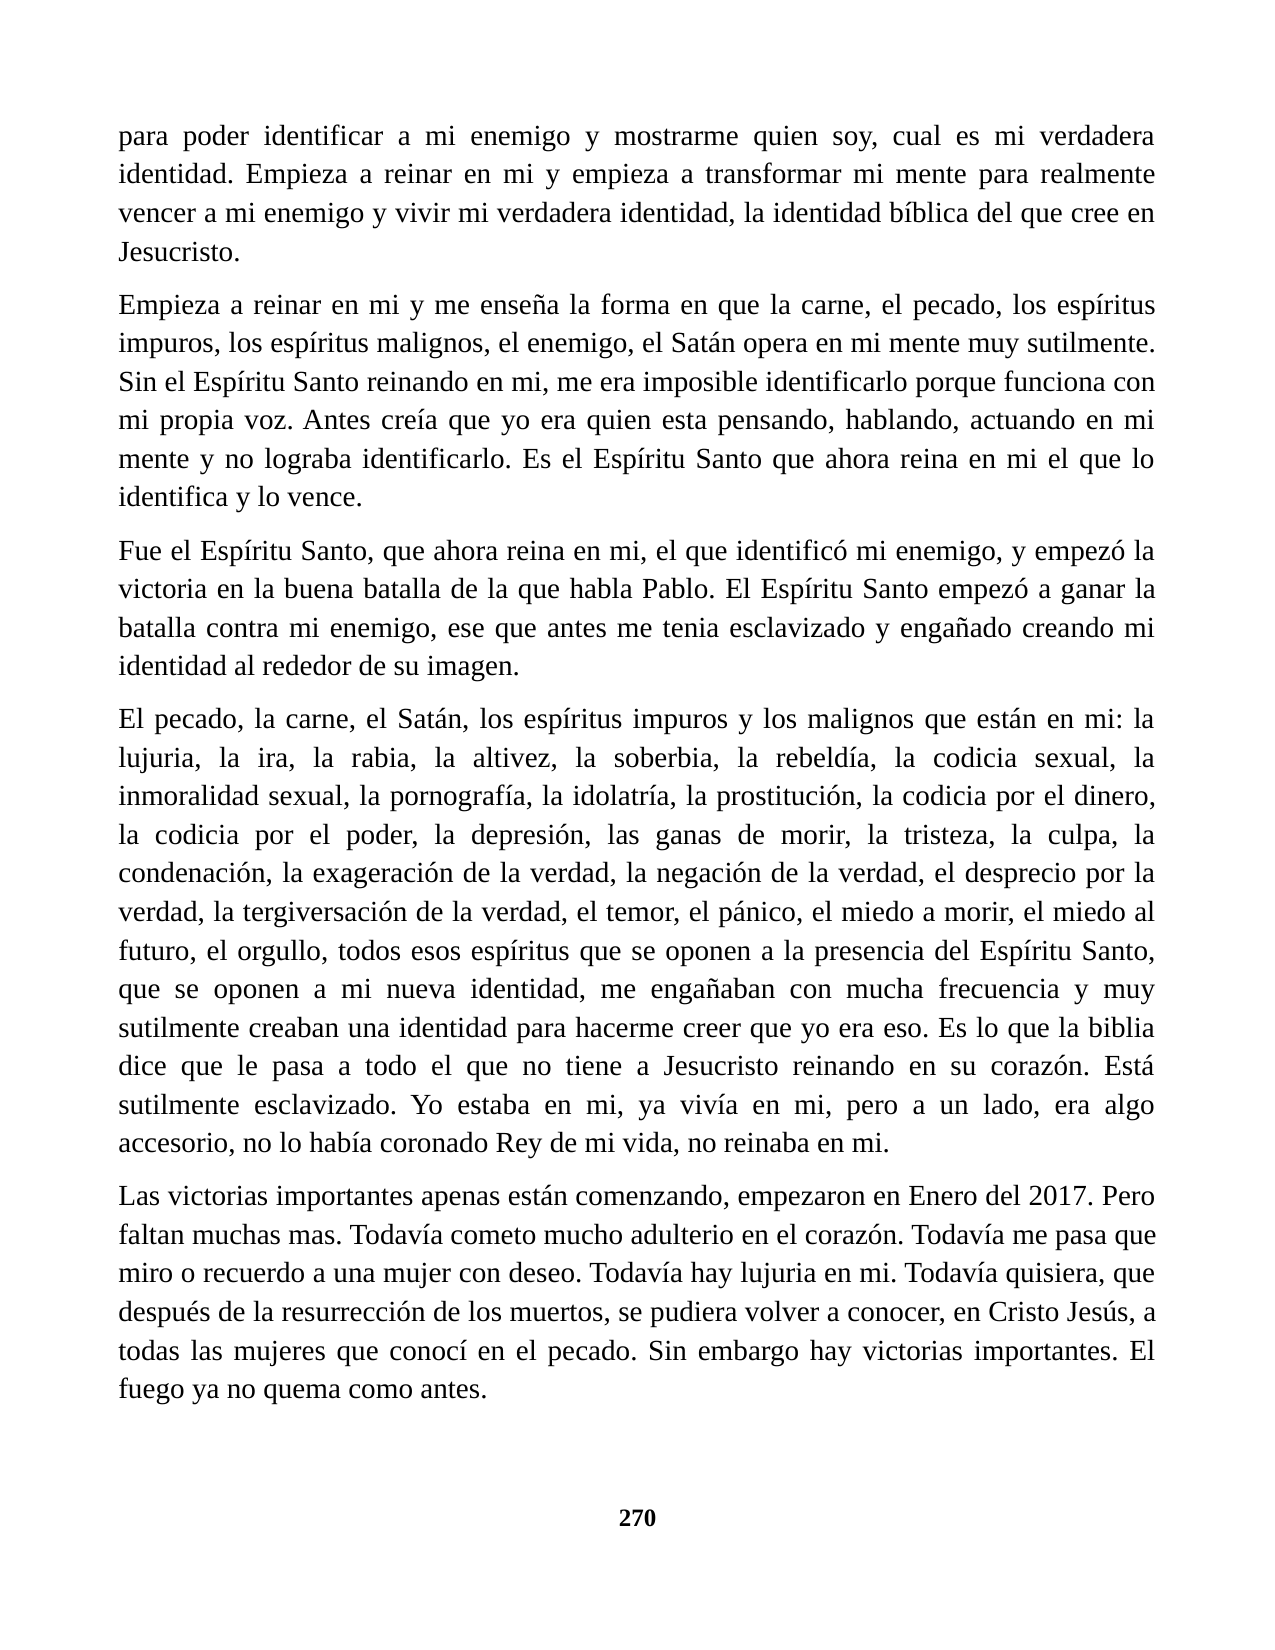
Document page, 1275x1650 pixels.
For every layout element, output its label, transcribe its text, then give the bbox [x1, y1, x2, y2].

text para poder identificar a mi enemigo y mostrarme quien soy, cual es mi verdadera identidad. Empieza a reinar en mi y empieza a transformar mi mente para realmente vencer a mi enemigo y vivir mi verdadera identidad, la identidad bíblica del que cree en Jesucristo. [118, 118, 1157, 267]
text Empieza a reinar en mi y me enseña la forma en que la carne, el pecado, los espíritus impuros, los espíritus malignos, el enemigo, el Satán opera en mi mente muy sutilmente. Sin el Espíritu Santo reinando en mi, me era imposible identificarlo porque funciona con mi propia voz. Antes creía que yo era quien esta pensando, hablando, actuando en mi mente y no lograba identificarlo. Es el Espíritu Santo que ahora reina en mi el que lo identifica y lo vence. [118, 287, 1157, 513]
text Las victorias importantes apenas están comenzando, empezaron en Enero del 2017. Pero faltan muchas mas. Todavía cometo mucho adulterio en el corazón. Todavía me pasa que miro o recuerdo a una mujer con deseo. Todavía hay lujuria en mi. Todavía quisiera, que después de la resurrección de los muertos, se pudiera volver a conocer, en Cristo Jesús, a todas las mujeres que conocí en el pecado. Sin embargo hay victorias importantes. El fuego ya no quema como antes. [118, 1178, 1157, 1405]
text El pecado, la carne, el Satán, los espíritus impuros y los malignos que están en mi: la lujuria, la ira, la rabia, la altivez, la soberbia, la rebeldía, la codicia sexual, la inmoralidad sexual, la pornografía, la idolatría, la prostitución, la codicia por el dinero, la codicia por el poder, la depresión, las ganas de morir, la tristeza, la culpa, la condenación, la exageración de la verdad, la negación de la verdad, el desprecio por la verdad, la tergiversación de la verdad, el temor, el pánico, el miedo a morir, el miedo al futuro, el orgullo, todos esos espíritus que se oponen a la presencia del Espíritu Santo, que se oponen a mi nueva identidad, me engañaban con mucha frecuencia y muy sutilmente creaban una identidad para hacerme creer que yo era eso. Es lo que la biblia dice que le pasa a todo el que no tiene a Jesucristo reinando en su corazón. Está sutilmente esclavizado. Yo estaba en mi, ya vivía en mi, pero a un lado, era algo accesorio, no lo había coronado Rey de mi vida, no reinaba en mi. [118, 701, 1157, 1159]
text Fue el Espíritu Santo, que ahora reina en mi, el que identificó mi enemigo, y empezó la victoria en la buena batalla de la que habla Pablo. El Espíritu Santo empezó a ganar la batalla contra mi enemigo, ese que antes me tenia esclavizado y engañado creando mi identidad al rededor de su imagen. [118, 533, 1157, 682]
